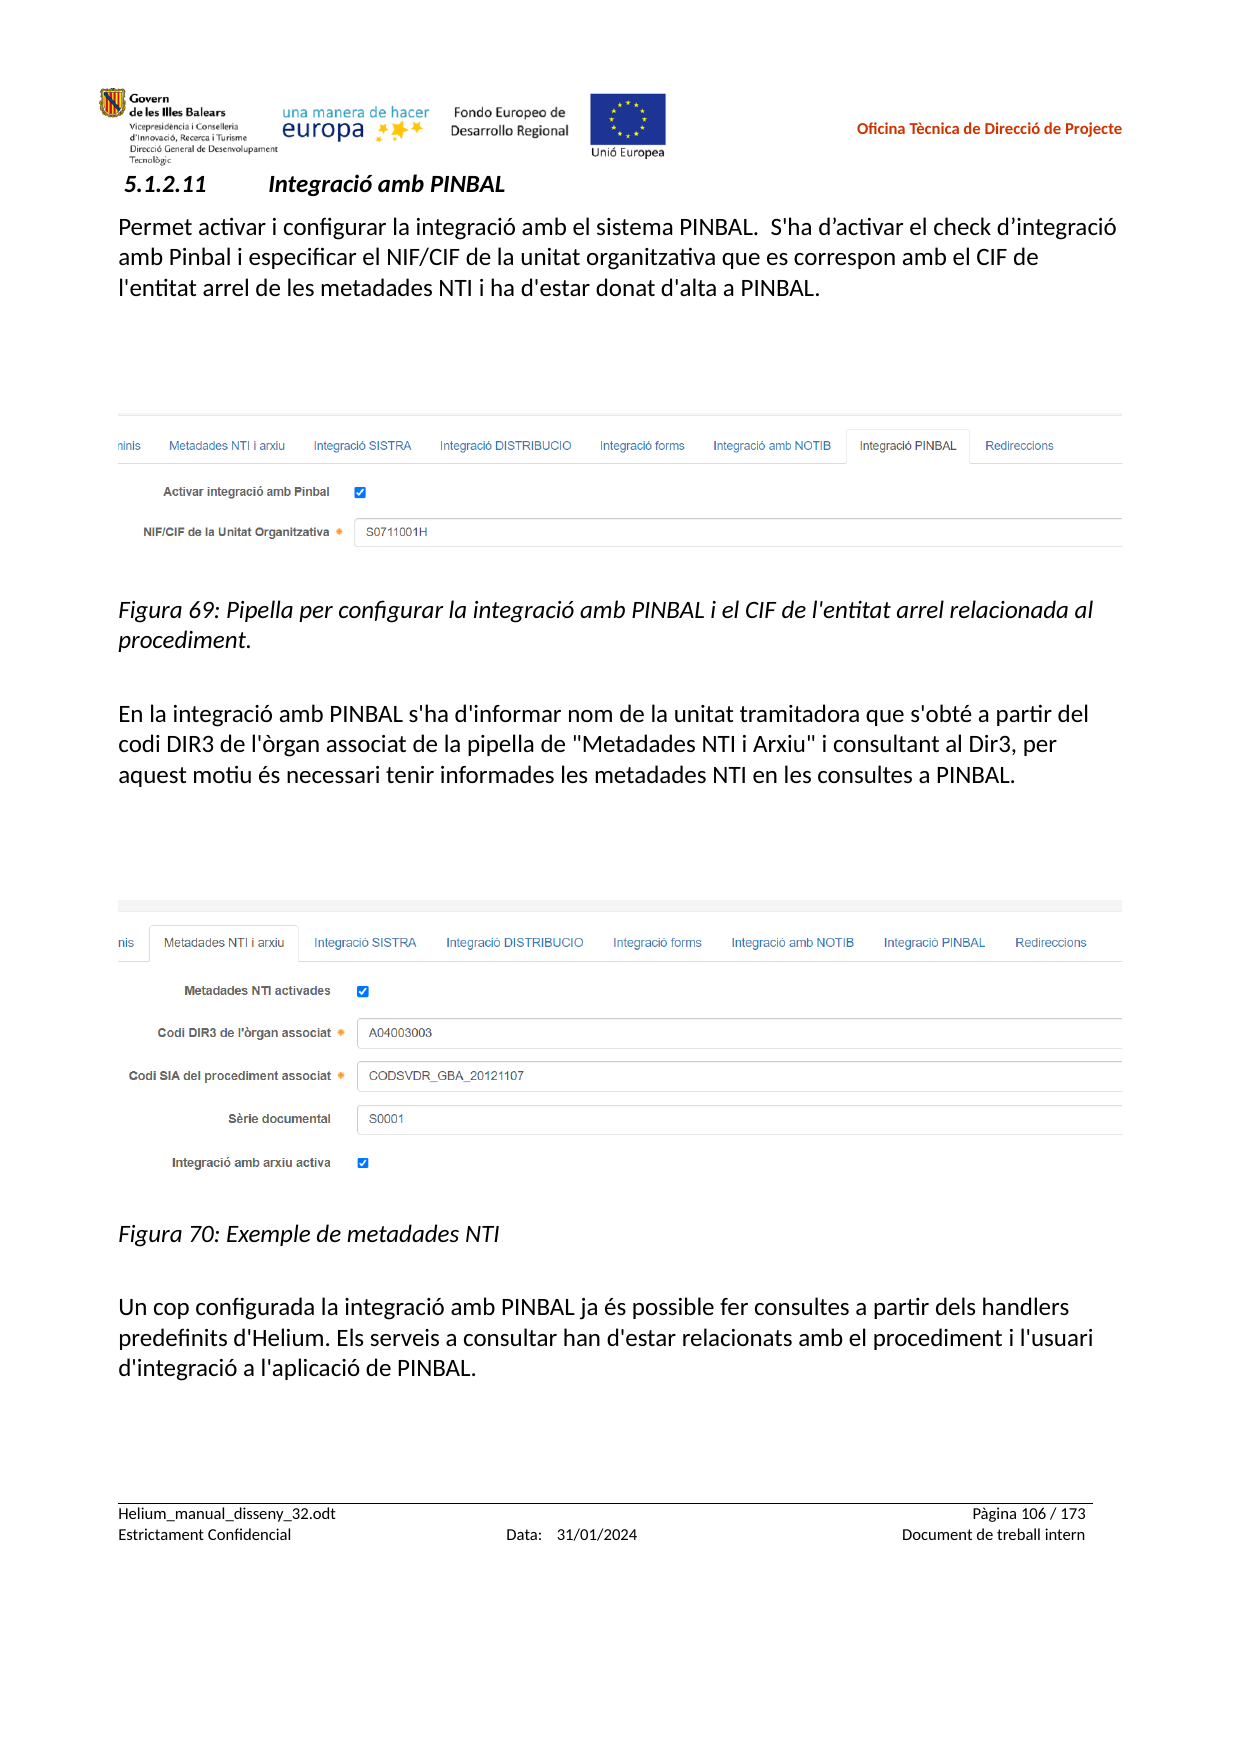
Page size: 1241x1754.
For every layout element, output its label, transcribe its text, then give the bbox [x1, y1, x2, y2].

text Permet activar i configurar la integració amb el sistema PINBAL. S'ha d’activar el check d’integració amb Pinbal i especificar el NIF/CIF de la unitat organitzativa que es correspon amb el CIF de l'entitat arrel de les metadades NTI i ha d'estar donat d'alta a PINBAL. [118, 211, 1122, 302]
text En la integració amb PINBAL s'ha d'informar nom de la unitat tramitadora que s'obté a partir del codi DIR3 de l'òrgan associat de la pipella de "Metadades NTI i Arxiu" i consultant al Dir3, per aquest motiu és necessari tenir informades les metadades NTI en les consultes a PINBAL. [118, 698, 1122, 789]
picture [99, 87, 668, 166]
picture [118, 900, 1123, 1218]
text Figura 69: Pipella per configurar la integració amb PINBAL i el CIF de l'entitat arrel relacionada al procediment. [118, 594, 1122, 655]
picture [118, 413, 1123, 594]
text Figura 70: Exemple de metadades NTI [118, 1218, 1122, 1248]
text Un cop configurada la integració amb PINBAL ja és possible fer consultes a partir dels handlers predefinits d'Helium. Els serveis a consultar han d'estar relacionats amb el procediment i l'usuari d'integració a l'aplicació de PINBAL. [118, 1291, 1122, 1383]
subtitle Integració amb PINBAL [118, 168, 1122, 198]
